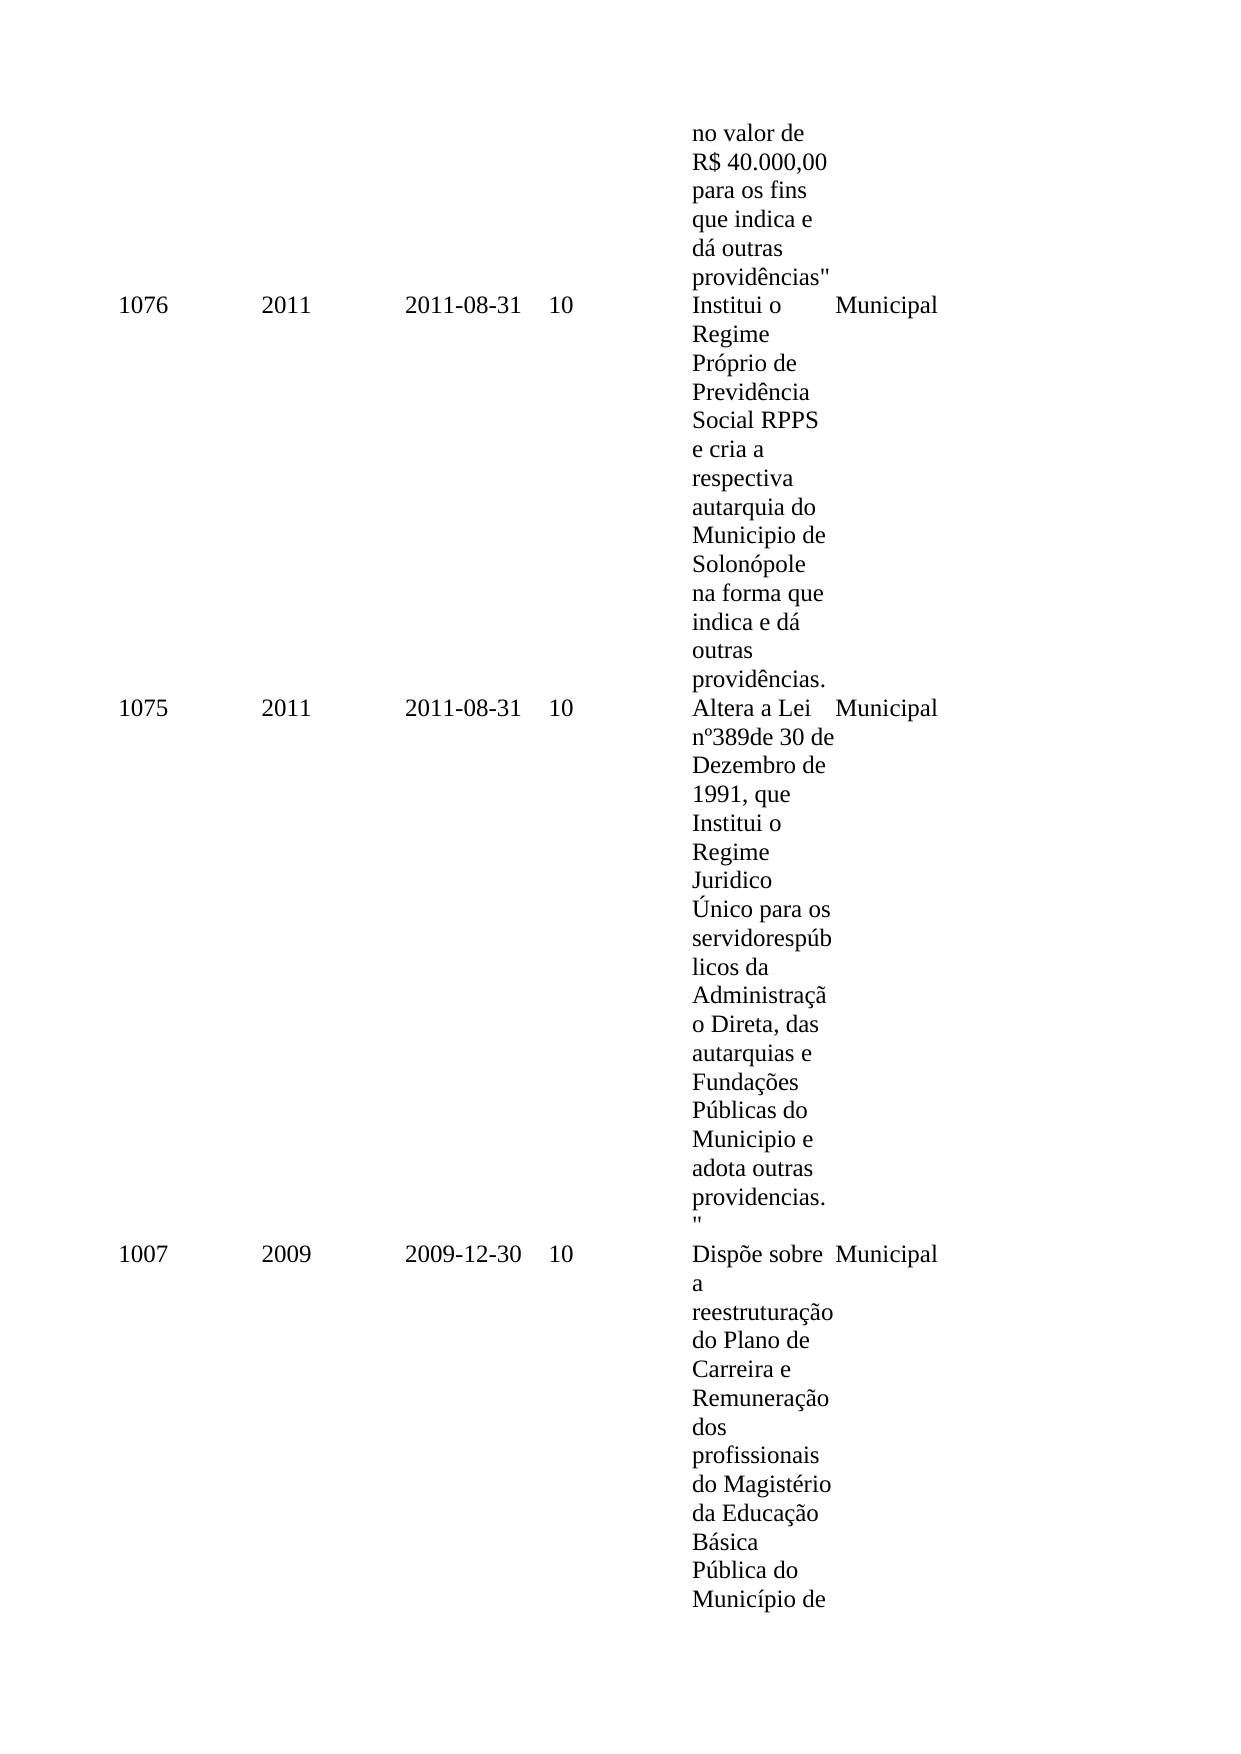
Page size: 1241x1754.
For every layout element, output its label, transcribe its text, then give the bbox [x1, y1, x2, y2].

table_cell 1076 [118, 291, 261, 693]
table_cell 10 [548, 693, 692, 1239]
table_cell [979, 693, 1122, 1239]
table_cell 10 [548, 291, 692, 693]
table_cell Dispõe sobre a reestruturação do Plano de Carreira e Remuneração dos profissionais do Magistério da Educação Básica Pública do Município de [692, 1239, 835, 1613]
table_cell 1075 [118, 693, 261, 1239]
table_cell [835, 118, 979, 291]
table_cell Institui o Regime Próprio de Previdência Social RPPS e cria a respectiva autarquia do Municipio de Solonópole na forma que indica e dá outras providências. [692, 291, 835, 693]
table_cell Municipal [835, 1239, 979, 1613]
table_cell Municipal [835, 693, 979, 1239]
table_cell no valor de R$ 40.000,00 para os fins que indica e dá outras providências" [692, 118, 835, 291]
table_cell 2009-12-30 [405, 1239, 548, 1613]
table_cell [979, 1239, 1122, 1613]
table_cell 2009 [261, 1239, 405, 1613]
table_cell Altera a Lei nº389de 30 de Dezembro de 1991, que Institui o Regime Juridico Único para os servidorespúblicos da Administração Direta, das autarquias e Fundações Públicas do Municipio e adota outras providencias." [692, 693, 835, 1239]
table_cell 2011-08-31 [405, 693, 548, 1239]
table_cell [979, 118, 1122, 291]
table_cell [979, 291, 1122, 693]
table_cell [118, 118, 261, 291]
table_cell Municipal [835, 291, 979, 693]
table_cell 2011 [261, 291, 405, 693]
table_cell 2011 [261, 693, 405, 1239]
table_cell [405, 118, 548, 291]
table_cell [261, 118, 405, 291]
table_cell [548, 118, 692, 291]
table_cell 2011-08-31 [405, 291, 548, 693]
table_cell 1007 [118, 1239, 261, 1613]
table_cell 10 [548, 1239, 692, 1613]
